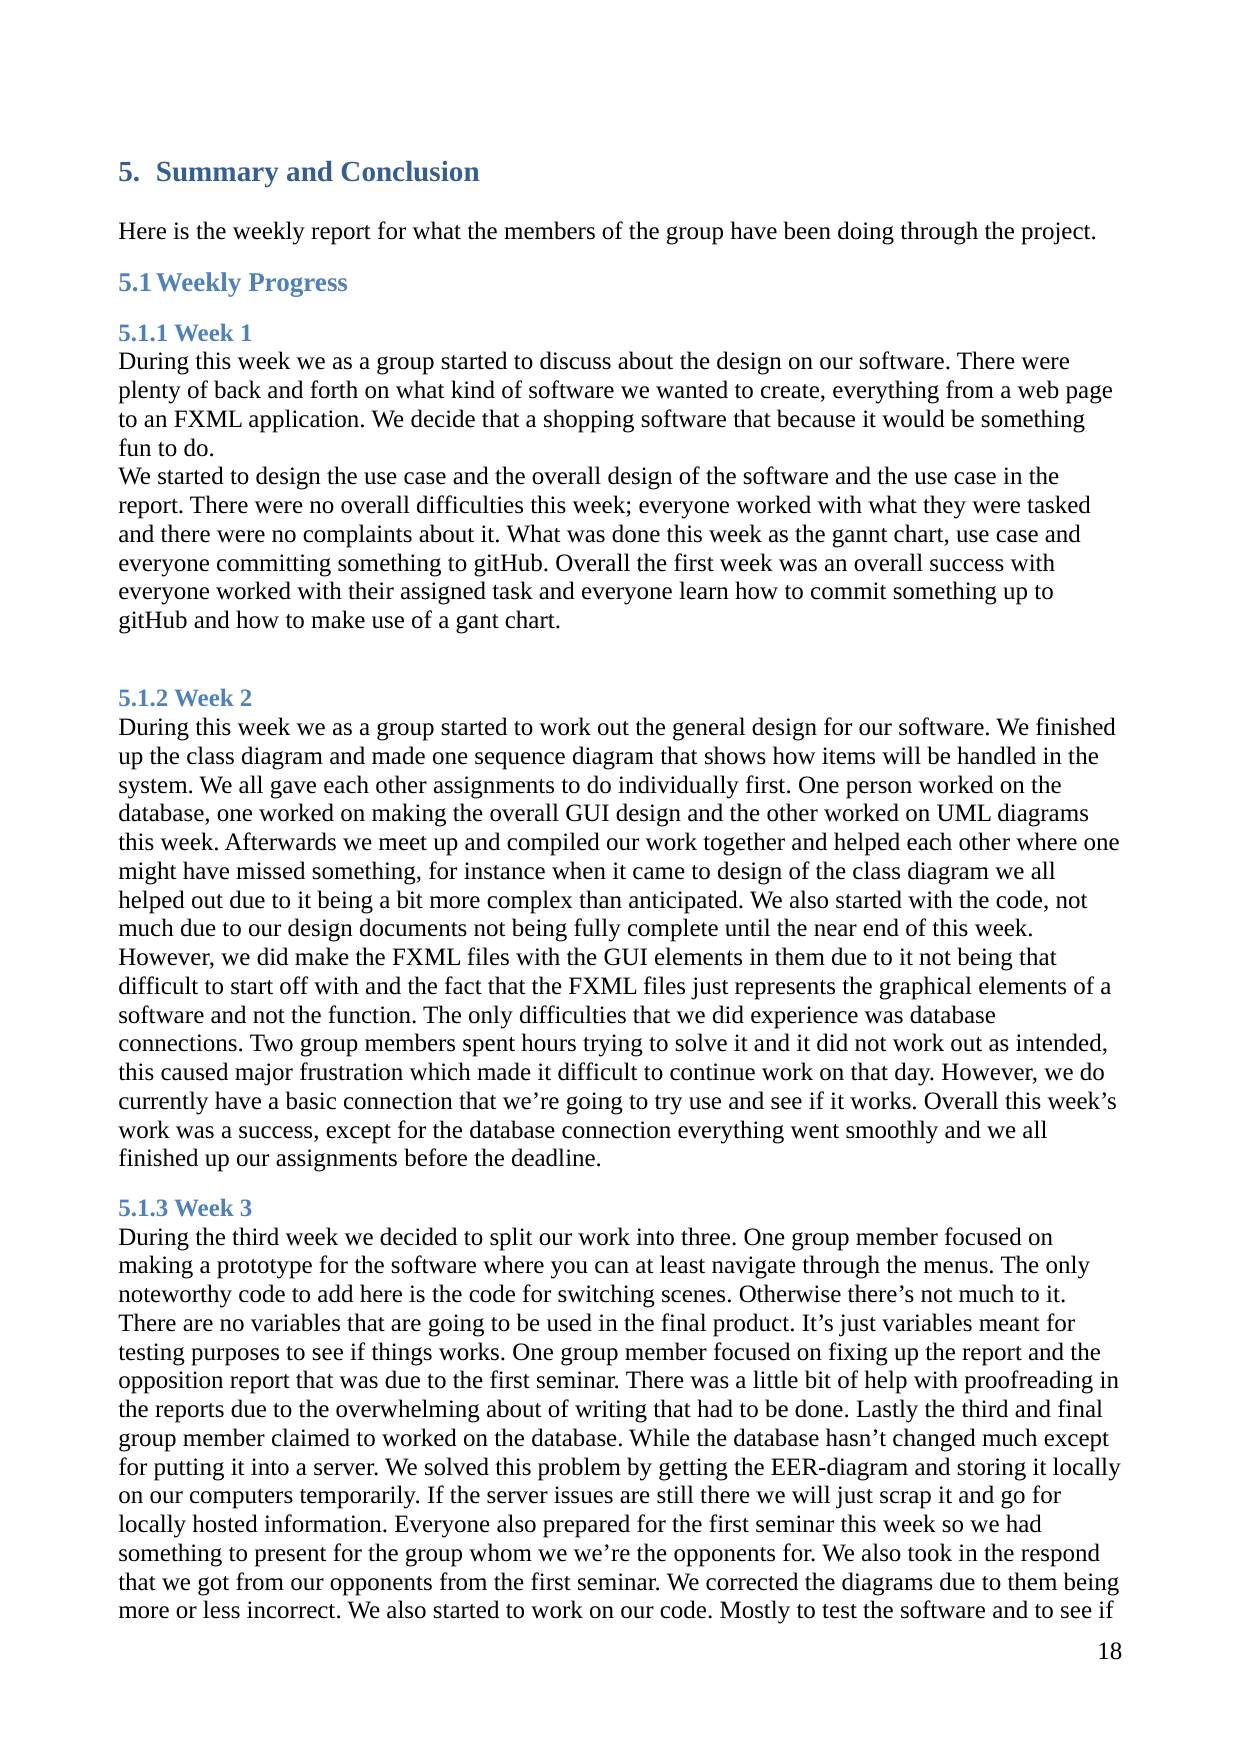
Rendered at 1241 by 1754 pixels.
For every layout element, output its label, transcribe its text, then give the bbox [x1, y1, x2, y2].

subtitle 5.1.3 Week 3 [118, 1193, 1122, 1222]
text Here is the weekly report for what the members of the group have been doing through the project. [118, 216, 1122, 245]
text During the third week we decided to split our work into three. One group member focused on making a prototype for the software where you can at least navigate through the menus. The only noteworthy code to add here is the code for switching scenes. Otherwise there’s not much to it. There are no variables that are going to be used in the final product. It’s just variables meant for testing purposes to see if things works. One group member focused on fixing up the report and the opposition report that was due to the first seminar. There was a little bit of help with proofreading in the reports due to the overwhelming about of writing that had to be done. Lastly the third and final group member claimed to worked on the database. While the database hasn’t changed much except for putting it into a server. We solved this problem by getting the EER-diagram and storing it locally on our computers temporarily. If the server issues are still there we will just scrap it and go for locally hosted information. Everyone also prepared for the first seminar this week so we had something to present for the group whom we we’re the opponents for. We also took in the respond that we got from our opponents from the first seminar. We corrected the diagrams due to them being more or less incorrect. We also started to work on our code. Mostly to test the software and to see if [118, 1222, 1122, 1624]
subtitle 5.1.2 Week 2 [118, 683, 1122, 712]
subtitle Weekly Progress [118, 266, 1122, 297]
text During this week we as a group started to work out the general design for our software. We finished up the class diagram and made one sequence diagram that shows how items will be handled in the system. We all gave each other assignments to do individually first. One person worked on the database, one worked on making the overall GUI design and the other worked on UML diagrams this week. Afterwards we meet up and compiled our work together and helped each other where one might have missed something, for instance when it came to design of the class diagram we all helped out due to it being a bit more complex than anticipated. We also started with the code, not much due to our design documents not being fully complete until the near end of this week. However, we did make the FXML files with the GUI elements in them due to it not being that difficult to start off with and the fact that the FXML files just represents the graphical elements of a software and not the function. The only difficulties that we did experience was database connections. Two group members spent hours trying to solve it and it did not work out as intended, this caused major frustration which made it difficult to continue work on that day. However, we do currently have a basic connection that we’re going to try use and see if it works. Overall this week’s work was a success, except for the database connection everything went smoothly and we all finished up our assignments before the deadline. [118, 712, 1122, 1172]
text During this week we as a group started to discuss about the design on our software. There were plenty of back and forth on what kind of software we wanted to create, everything from a web page to an FXML application. We decide that a shopping software that because it would be something fun to do. [118, 346, 1122, 461]
text We started to design the use case and the overall design of the software and the use case in the report. There were no overall difficulties this week; everyone worked with what they were tasked and there were no complaints about it. What was done this week as the gannt chart, use case and everyone committing something to gitHub. Overall the first week was an overall success with everyone worked with their assigned task and everyone learn how to commit something up to gitHub and how to make use of a gant chart. [118, 461, 1122, 634]
subtitle Summary and Conclusion [118, 154, 1122, 187]
subtitle 5.1.1 Week 1 [118, 318, 1122, 346]
